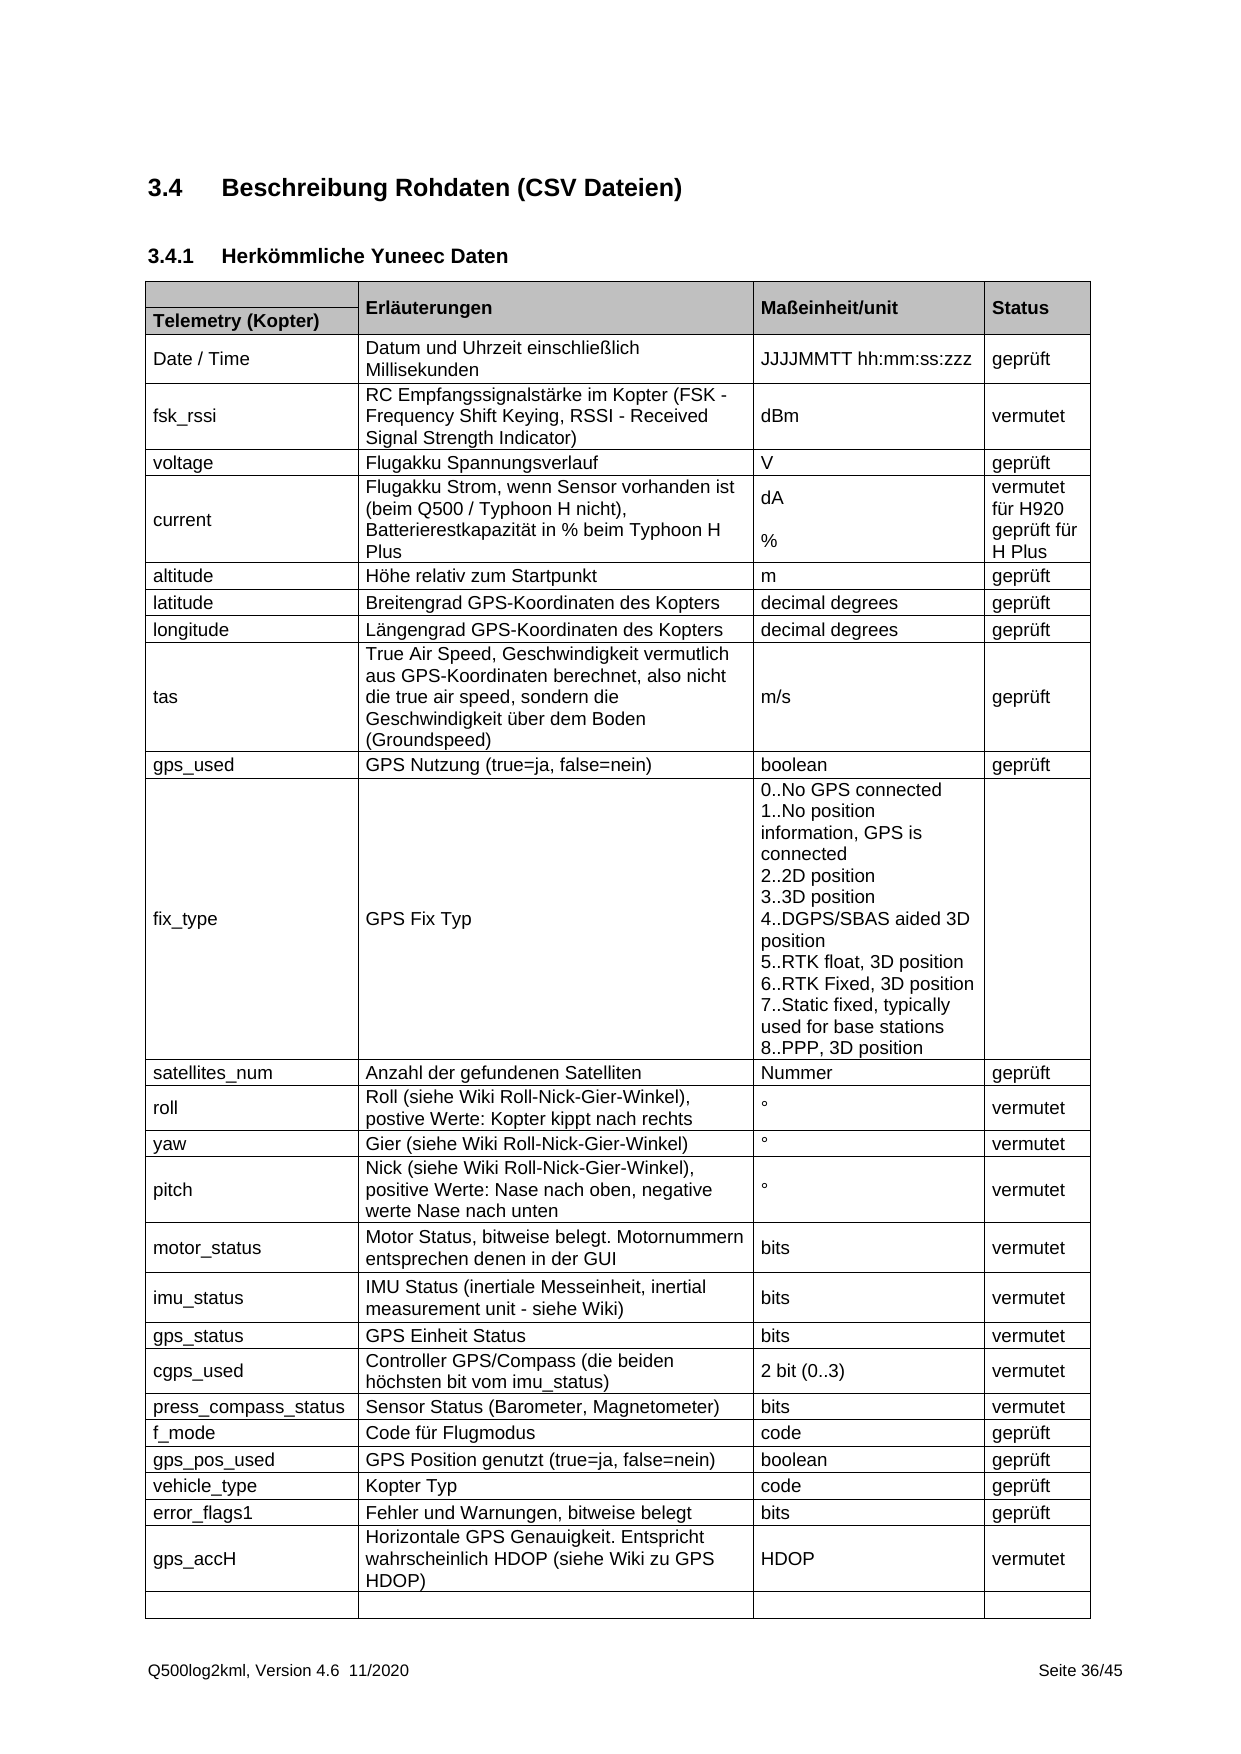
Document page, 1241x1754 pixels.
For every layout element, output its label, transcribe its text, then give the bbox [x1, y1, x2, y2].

table_cell bits [754, 1500, 984, 1525]
table_cell vermutet [985, 1526, 1090, 1591]
table_cell HDOP [754, 1526, 984, 1591]
table_cell pitch [146, 1157, 358, 1222]
table_header Maßeinheit/unit [754, 282, 984, 334]
table_cell [359, 1592, 753, 1618]
table_cell gps_status [146, 1323, 358, 1348]
table_cell fsk_rssi [146, 384, 358, 448]
table_cell vehicle_type [146, 1473, 358, 1499]
table_cell geprüft [985, 1473, 1090, 1499]
table_cell True Air Speed, Geschwindigkeit vermutlich aus GPS-Koordinaten berechnet, also nicht die true air speed, sondern die Geschwindigkeit über dem Boden (Groundspeed) [359, 643, 753, 751]
table_cell Breitengrad GPS-Koordinaten des Kopters [359, 590, 753, 615]
table_cell GPS Einheit Status [359, 1323, 753, 1348]
table_cell Motor Status, bitweise belegt. Motornummern entsprechen denen in der GUI [359, 1223, 753, 1272]
table_cell vermutet [985, 1394, 1090, 1419]
table_cell geprüft [985, 752, 1090, 777]
table_cell altitude [146, 563, 358, 589]
table_cell Fehler und Warnungen, bitweise belegt [359, 1500, 753, 1525]
table_cell Roll (siehe Wiki Roll-Nick-Gier-Winkel), postive Werte: Kopter kippt nach rechts [359, 1086, 753, 1129]
table_cell Nummer [754, 1060, 984, 1085]
table_cell boolean [754, 1447, 984, 1472]
table_cell Gier (siehe Wiki Roll-Nick-Gier-Winkel) [359, 1131, 753, 1156]
table_cell gps_used [146, 752, 358, 777]
table_cell JJJJMMTT hh:mm:ss:zzz [754, 335, 984, 383]
table_cell longitude [146, 616, 358, 642]
table_cell 2 bit (0..3) [754, 1349, 984, 1392]
table_cell motor_status [146, 1223, 358, 1272]
table_cell code [754, 1420, 984, 1446]
table_cell current [146, 476, 358, 562]
table_cell vermutet für H920 geprüft für H Plus [985, 476, 1090, 562]
table_cell geprüft [985, 450, 1090, 475]
table_cell fix_type [146, 779, 358, 1059]
table_cell bits [754, 1394, 984, 1419]
table_cell Code für Flugmodus [359, 1420, 753, 1446]
subtitle Herkömmliche Yuneec Daten [148, 244, 1093, 268]
table_cell bits [754, 1273, 984, 1322]
table_cell IMU Status (inertiale Messeinheit, inertial measurement unit - siehe Wiki) [359, 1273, 753, 1322]
table_cell vermutet [985, 1157, 1090, 1222]
table_cell vermutet [985, 1323, 1090, 1348]
table_cell press_compass_status [146, 1394, 358, 1419]
table_cell RC Empfangssignalstärke im Kopter (FSK - Frequency Shift Keying, RSSI - Received Signal Strength Indicator) [359, 384, 753, 448]
table_cell gps_pos_used [146, 1447, 358, 1472]
table_cell geprüft [985, 1447, 1090, 1472]
table_cell vermutet [985, 1086, 1090, 1129]
table_cell Flugakku Spannungsverlauf [359, 450, 753, 475]
table_cell [985, 1592, 1090, 1618]
table_cell Flugakku Strom, wenn Sensor vorhanden ist (beim Q500 / Typhoon H nicht), Batterierestkapazität in % beim Typhoon H Plus [359, 476, 753, 562]
table_cell geprüft [985, 643, 1090, 751]
table_cell [985, 779, 1090, 1059]
table_cell geprüft [985, 590, 1090, 615]
table_cell [754, 1592, 984, 1618]
table_cell decimal degrees [754, 616, 984, 642]
table_cell cgps_used [146, 1349, 358, 1392]
table_header Erläuterungen [359, 282, 753, 334]
table_cell [146, 1592, 358, 1618]
table_cell Controller GPS/Compass (die beiden höchsten bit vom imu_status) [359, 1349, 753, 1392]
table_cell Datum und Uhrzeit einschließlich Millisekunden [359, 335, 753, 383]
table_cell gps_accH [146, 1526, 358, 1591]
table_cell Horizontale GPS Genauigkeit. Entspricht wahrscheinlich HDOP (siehe Wiki zu GPS HDOP) [359, 1526, 753, 1591]
table_cell geprüft [985, 563, 1090, 589]
table_cell GPS Position genutzt (true=ja, false=nein) [359, 1447, 753, 1472]
table_cell dA % [754, 476, 984, 562]
table_cell code [754, 1473, 984, 1499]
table_cell vermutet [985, 1273, 1090, 1322]
table_cell geprüft [985, 1060, 1090, 1085]
table_header [146, 282, 358, 307]
table_cell tas [146, 643, 358, 751]
table_cell V [754, 450, 984, 475]
table_cell ° [754, 1131, 984, 1156]
table_cell Date / Time [146, 335, 358, 383]
table_cell vermutet [985, 1349, 1090, 1392]
table_cell boolean [754, 752, 984, 777]
table_cell ° [754, 1086, 984, 1129]
table_cell GPS Fix Typ [359, 779, 753, 1059]
table_cell latitude [146, 590, 358, 615]
table_cell geprüft [985, 1500, 1090, 1525]
table_cell Höhe relativ zum Startpunkt [359, 563, 753, 589]
table_cell 0..No GPS connected 1..No position information, GPS is connected 2..2D position 3..3D position 4..DGPS/SBAS aided 3D position 5..RTK float, 3D position 6..RTK Fixed, 3D position 7..Static fixed, typically used for base stations 8..PPP, 3D position [754, 779, 984, 1059]
table_cell imu_status [146, 1273, 358, 1322]
table_cell Anzahl der gefundenen Satelliten [359, 1060, 753, 1085]
table_cell vermutet [985, 1131, 1090, 1156]
table_cell Kopter Typ [359, 1473, 753, 1499]
table_cell geprüft [985, 335, 1090, 383]
table_cell vermutet [985, 1223, 1090, 1272]
table_cell error_flags1 [146, 1500, 358, 1525]
table_cell roll [146, 1086, 358, 1129]
table_cell satellites_num [146, 1060, 358, 1085]
table_cell Nick (siehe Wiki Roll-Nick-Gier-Winkel), positive Werte: Nase nach oben, negative werte Nase nach unten [359, 1157, 753, 1222]
table_cell decimal degrees [754, 590, 984, 615]
subtitle Beschreibung Rohdaten (CSV Dateien) [148, 173, 1093, 201]
table_cell GPS Nutzung (true=ja, false=nein) [359, 752, 753, 777]
table_header Status [985, 282, 1090, 334]
table_cell f_mode [146, 1420, 358, 1446]
table_cell m/s [754, 643, 984, 751]
table_cell vermutet [985, 384, 1090, 448]
table_cell bits [754, 1323, 984, 1348]
table_cell geprüft [985, 1420, 1090, 1446]
table_cell Längengrad GPS-Koordinaten des Kopters [359, 616, 753, 642]
table_cell Telemetry (Kopter) [146, 308, 358, 334]
table_cell dBm [754, 384, 984, 448]
table_cell bits [754, 1223, 984, 1272]
table_cell voltage [146, 450, 358, 475]
table_cell yaw [146, 1131, 358, 1156]
table_cell geprüft [985, 616, 1090, 642]
table_cell ° [754, 1157, 984, 1222]
table_cell Sensor Status (Barometer, Magnetometer) [359, 1394, 753, 1419]
table_cell m [754, 563, 984, 589]
